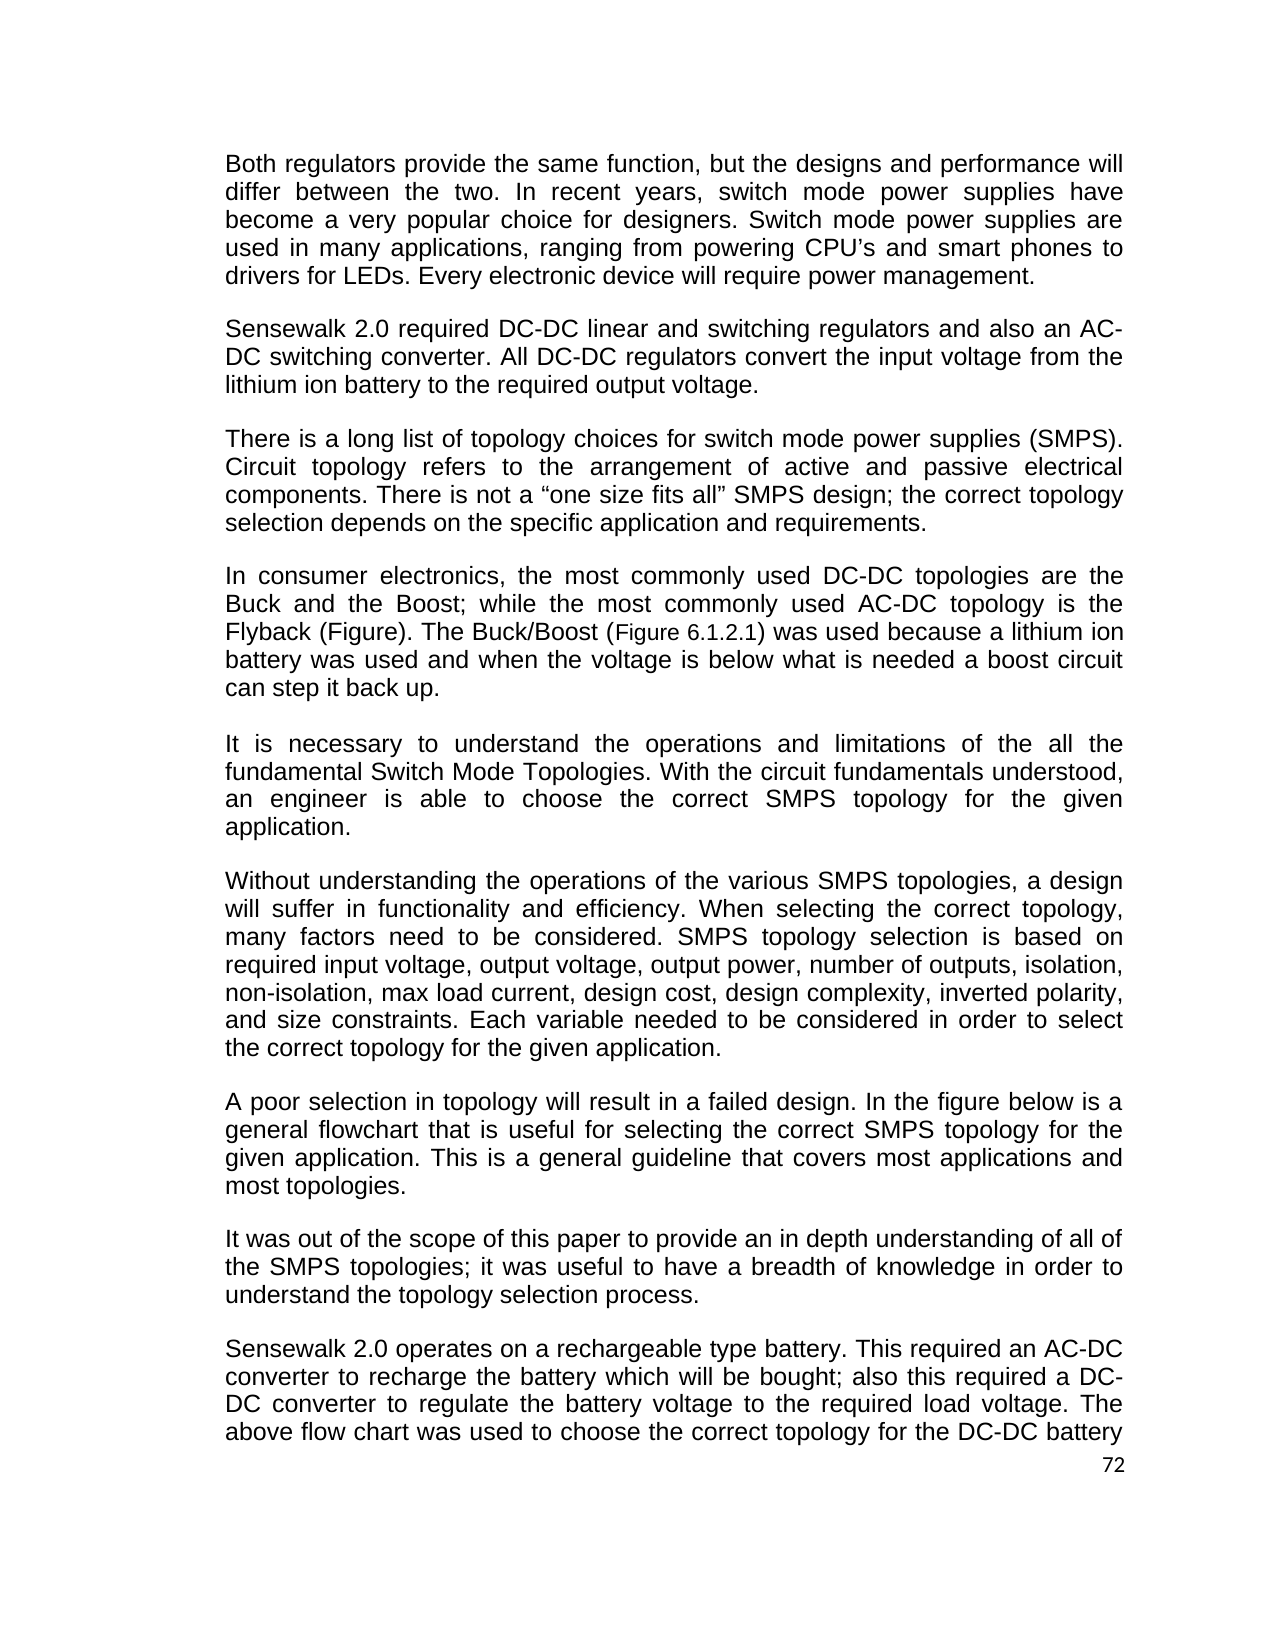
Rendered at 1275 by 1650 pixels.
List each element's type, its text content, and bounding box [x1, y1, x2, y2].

text It is necessary to understand the operations and limitations of the all the fundamental Switch Mode Topologies. With the circuit fundamentals understood, an engineer is able to choose the correct SMPS topology for the given application. [225, 729, 1125, 841]
text A poor selection in topology will result in a failed design. In the figure below is a general flowchart that is useful for selecting the correct SMPS topology for the given application. This is a general guideline that covers most applications and most topologies. [225, 1088, 1125, 1199]
text Sensewalk 2.0 required DC-DC linear and switching regulators and also an AC-DC switching converter. All DC-DC regulators convert the input voltage from the lithium ion battery to the required output voltage. [225, 315, 1125, 399]
text Both regulators provide the same function, but the designs and performance will differ between the two. In recent years, switch mode power supplies have become a very popular choice for designers. Switch mode power supplies are used in many applications, ranging from powering CPU’s and smart phones to drivers for LEDs. Every electronic device will require power management. [225, 150, 1125, 289]
text Without understanding the operations of the various SMPS topologies, a design will suffer in functionality and efficiency. When selecting the correct topology, many factors need to be considered. SMPS topology selection is based on required input voltage, output voltage, output power, number of outputs, isolation, non-isolation, max load current, design cost, design complexity, inverted polarity, and size constraints. Each variable needed to be considered in order to select the correct topology for the given application. [225, 867, 1125, 1062]
text In consumer electronics, the most commonly used DC-DC topologies are the Buck and the Boost; while the most commonly used AC-DC topology is the Flyback (Figure). The Buck/Boost (Figure 6.1.2.1) was used because a lithium ion battery was used and when the voltage is below what is needed a boost circuit can step it back up. [225, 562, 1125, 701]
text Sensewalk 2.0 operates on a rechargeable type battery. This required an AC-DC converter to recharge the battery which will be bought; also this required a DC-DC converter to regulate the battery voltage to the required load voltage. The above flow chart was used to choose the correct topology for the DC-DC battery [225, 1334, 1125, 1446]
text There is a long list of topology choices for switch mode power supplies (SMPS). Circuit topology refers to the arrangement of active and passive electrical components. There is not a “one size fits all” SMPS design; the correct topology selection depends on the specific application and requirements. [225, 424, 1125, 536]
text It was out of the scope of this paper to provide an in depth understanding of all of the SMPS topologies; it was useful to have a breadth of knowledge in order to understand the topology selection process. [225, 1225, 1125, 1309]
